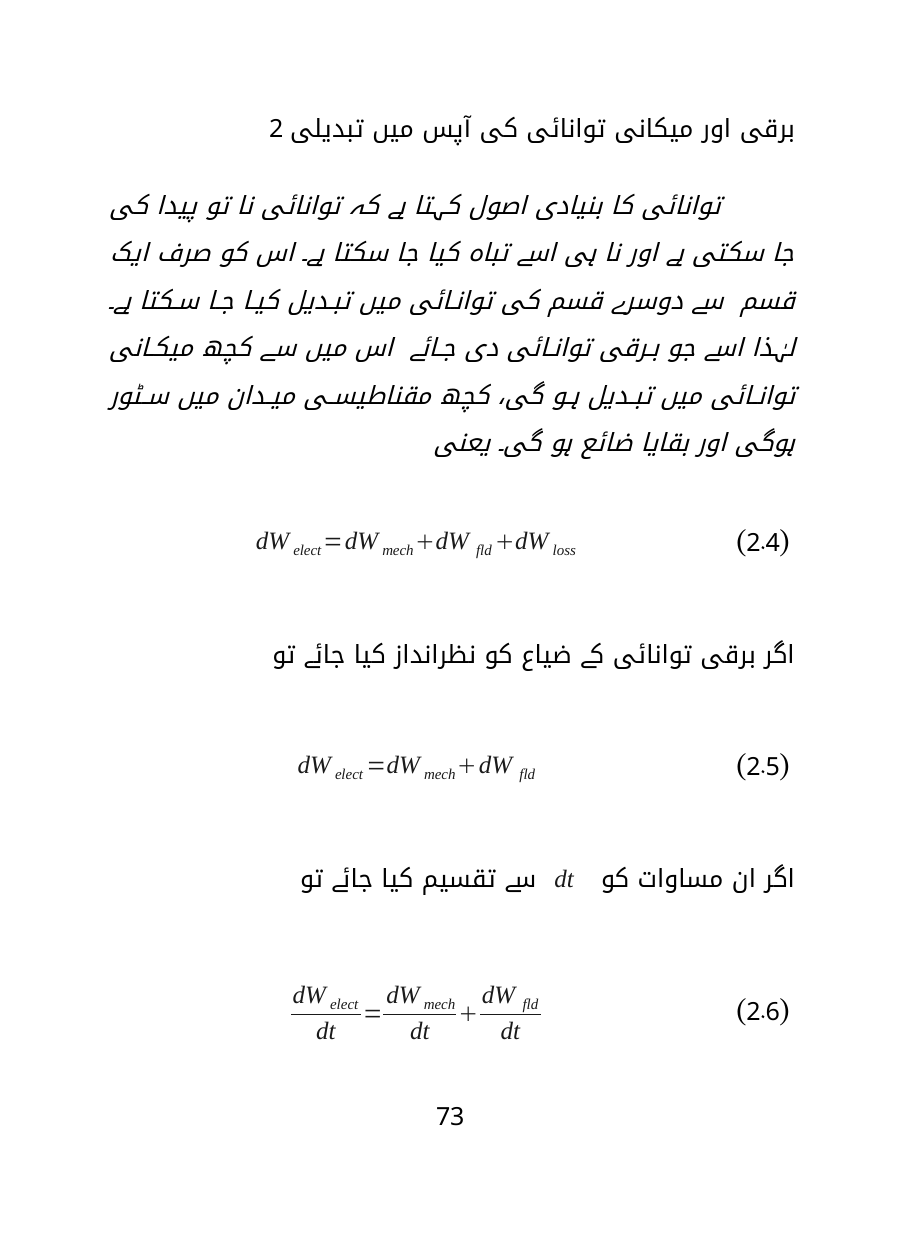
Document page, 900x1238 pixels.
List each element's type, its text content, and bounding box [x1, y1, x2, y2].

table_header [105, 738, 718, 809]
table_header (2.4) [718, 513, 795, 585]
table_header (2.5) [718, 738, 795, 809]
table_header [105, 975, 718, 1062]
text اگر برقی توانائی کے ضیاع کو نظرانداز کیا جائے تو [105, 631, 795, 679]
text اگر ان مساوات کو سے تقسیم کیا جائے تو [105, 856, 795, 903]
text توانائی کا بنیادی اصول کہتا ہے کہ توانائی نا تو پیدا کی جا سکتی ہے اور نا ہی اسے تباہ کیا جا سکتا ہے۔ اس کو صرف ایک قسم سے دوسرے قسم کی توانائی میں تبدیل کیا جا سکتا ہے۔ لہٰذا اسے جو برقی توانائی دی جائے اس میں سے کچھ میکانی توانائی میں تبدیل ہو گی، کچھ مقناطیسی میدان میں سٹور ہوگی اور بقایا ضائع ہو گی۔ یعنی [105, 182, 795, 467]
table_header (2.6) [718, 975, 795, 1062]
table_header [105, 513, 718, 585]
